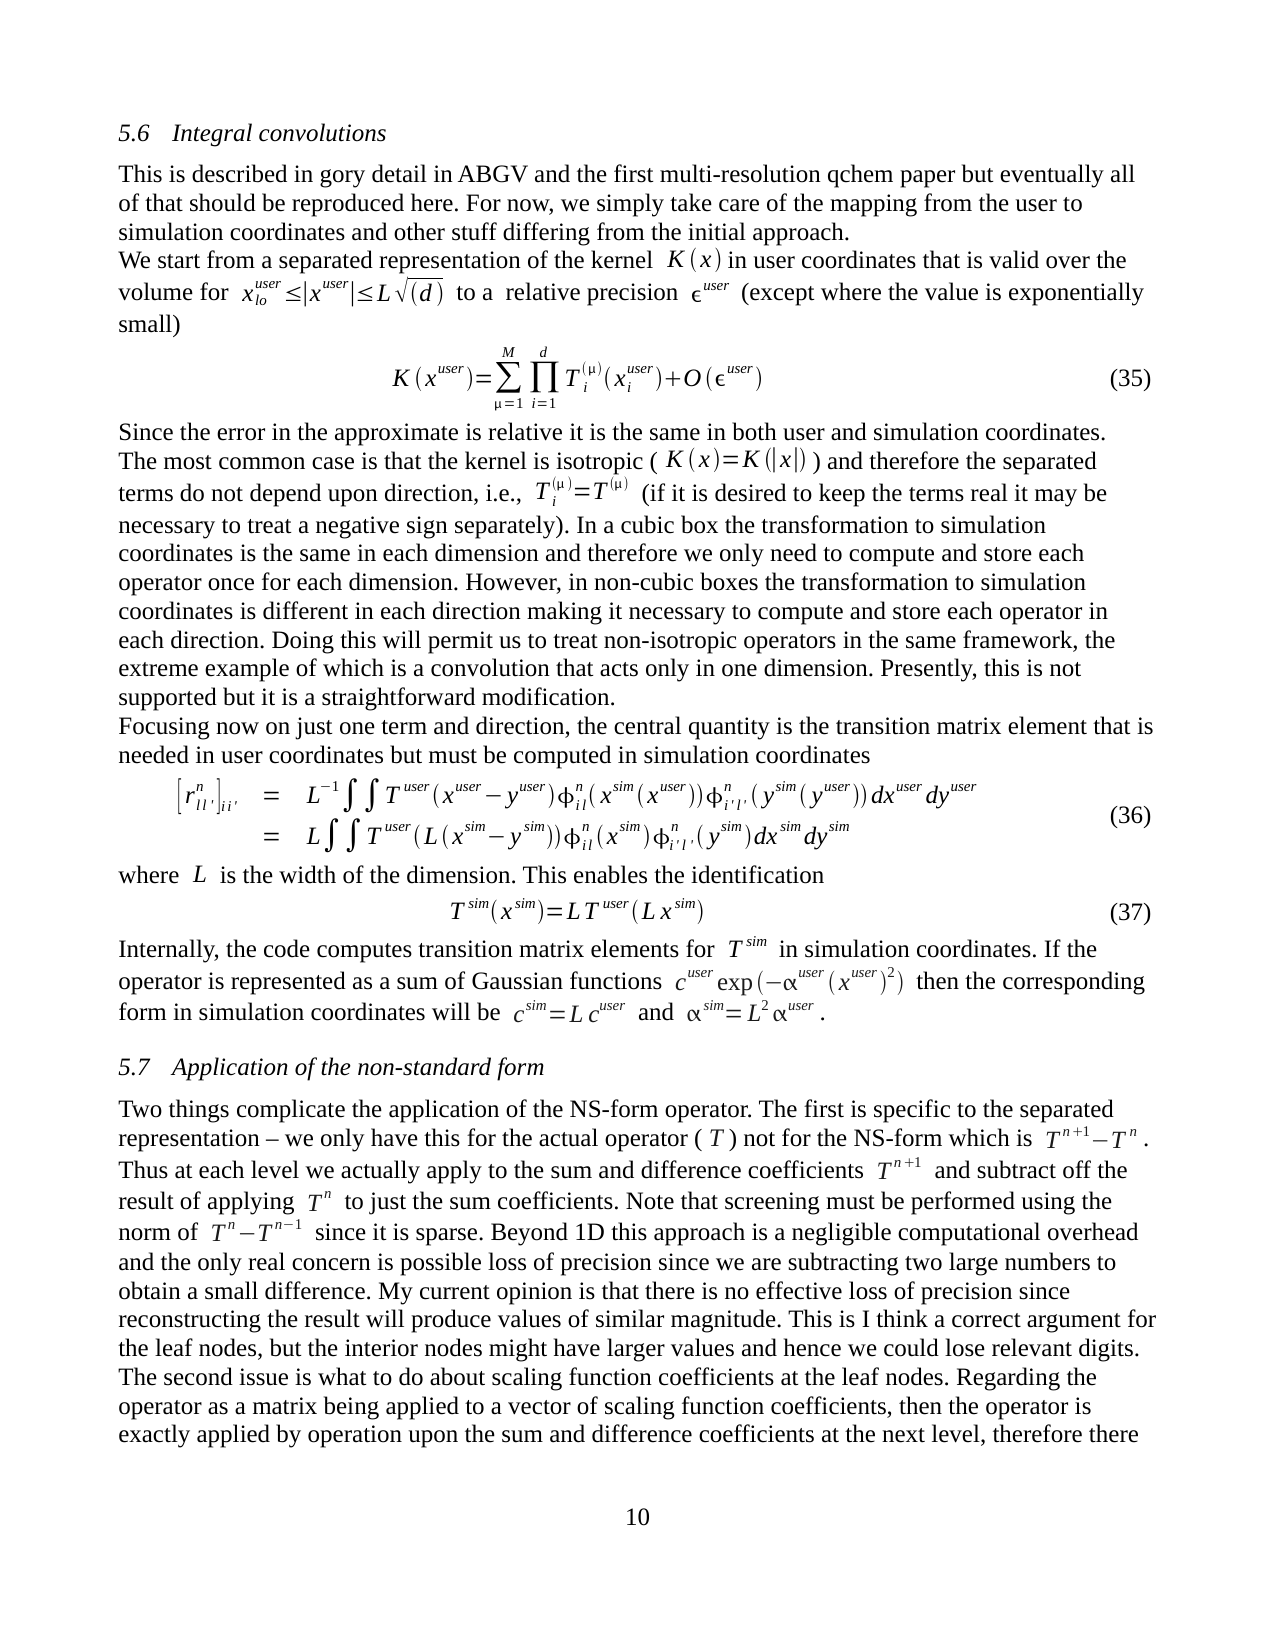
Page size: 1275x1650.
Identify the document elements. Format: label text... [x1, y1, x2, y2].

text The most common case is that the kernel is isotropic () and therefore the separated terms do not depend upon direction, i.e., (if it is desired to keep the terms real it may be necessary to treat a negative sign separately). In a cubic box the transformation to simulation coordinates is the same in each dimension and therefore we only need to compute and store each operator once for each dimension. However, in non-cubic boxes the transformation to simulation coordinates is different in each direction making it necessary to compute and store each operator in each direction. Doing this will permit us to treat non-isotropic operators in the same framework, the extreme example of which is a convolution that acts only in one dimension. Presently, this is not supported but it is a straightforward modification. [118, 446, 1157, 711]
table_header (35) [1041, 338, 1157, 417]
subtitle Application of the non-standard form [118, 1052, 1157, 1081]
text Focusing now on just one term and direction, the central quantity is the transition matrix element that is needed in user coordinates but must be computed in simulation coordinates [118, 711, 1157, 768]
text Since the error in the approximate is relative it is the same in both user and simulation coordinates. [118, 417, 1157, 446]
subtitle Integral convolutions [118, 118, 1157, 147]
text We start from a separated representation of the kernel in user coordinates that is valid over the volume for to a relative precision (except where the value is exponentially small) [118, 246, 1157, 338]
text Two things complicate the application of the NS-form operator. The first is specific to the separated representation – we only have this for the actual operator () not for the NS-form which is . Thus at each level we actually apply to the sum and difference coefficients and subtract off the result of applying to just the sum coefficients. Note that screening must be performed using the norm of since it is sparse. Beyond 1D this approach is a negligible computational overhead and the only real concern is possible loss of precision since we are subtracting two large numbers to obtain a small difference. My current opinion is that there is no effective loss of precision since reconstructing the result will produce values of similar magnitude. This is I think a correct argument for the leaf nodes, but the interior nodes might have larger values and hence we could lose relevant digits. [118, 1094, 1157, 1362]
table_header (37) [1041, 889, 1157, 933]
table_header [118, 338, 1041, 417]
text where is the width of the dimension. This enables the identification [118, 860, 1157, 889]
table_header (36) [1041, 769, 1157, 860]
table_header [118, 769, 1041, 860]
text This is described in gory detail in ABGV and the first multi-resolution qchem paper but eventually all of that should be reproduced here. For now, we simply take care of the mapping from the user to simulation coordinates and other stuff differing from the initial approach. [118, 159, 1157, 246]
text Internally, the code computes transition matrix elements for in simulation coordinates. If the operator is represented as a sum of Gaussian functions then the corresponding form in simulation coordinates will be and . [118, 933, 1157, 1027]
text The second issue is what to do about scaling function coefficients at the leaf nodes. Regarding the operator as a matrix being applied to a vector of scaling function coefficients, then the operator is exactly applied by operation upon the sum and difference coefficients at the next level, therefore there [118, 1362, 1157, 1448]
table_header [118, 889, 1041, 933]
